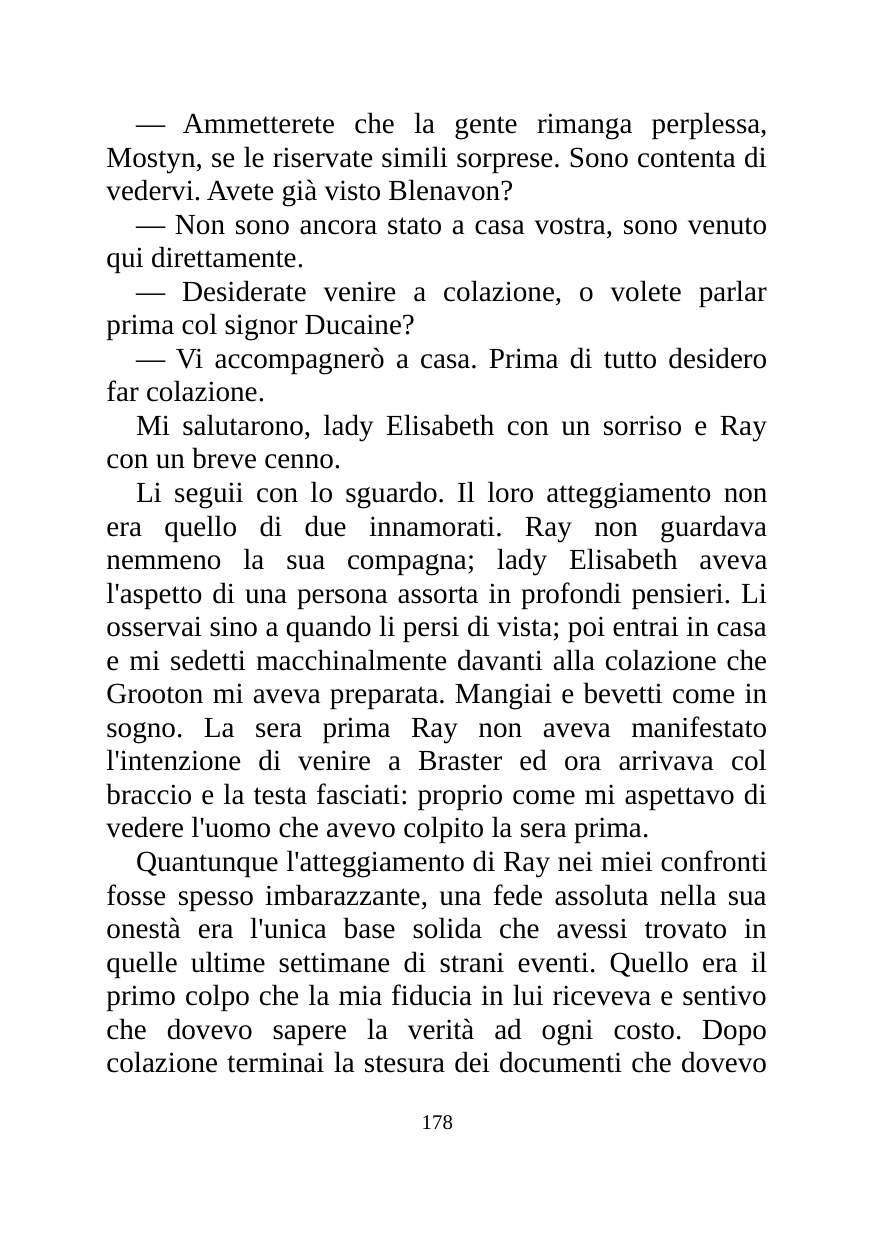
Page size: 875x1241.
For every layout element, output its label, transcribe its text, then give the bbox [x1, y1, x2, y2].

text — Desiderate venire a colazione, o volete parlar prima col signor Ducaine? [106, 274, 768, 341]
text — Vi accompagnerò a casa. Prima di tutto desidero far colazione. [106, 341, 768, 408]
text Quantunque l'atteggiamento di Ray nei miei confronti fosse spesso imbarazzante, una fede assoluta nella sua onestà era l'unica base solida che avessi trovato in quelle ultime settimane di strani eventi. Quello era il primo colpo che la mia fiducia in lui riceveva e sentivo che dovevo sapere la verità ad ogni costo. Dopo colazione terminai la stesura dei documenti che dovevo [106, 844, 768, 1079]
text Li seguii con lo sguardo. Il loro atteggiamento non era quello di due innamorati. Ray non guardava nemmeno la sua compagna; lady Elisabeth aveva l'aspetto di una persona assorta in profondi pensieri. Li osservai sino a quando li persi di vista; poi entrai in casa e mi sedetti macchinalmente davanti alla colazione che Grooton mi aveva preparata. Mangiai e bevetti come in sogno. La sera prima Ray non aveva manifestato l'intenzione di venire a Braster ed ora arrivava col braccio e la testa fasciati: proprio come mi aspettavo di vedere l'uomo che avevo colpito la sera prima. [106, 475, 768, 844]
text — Ammetterete che la gente rimanga perplessa, Mostyn, se le riservate simili sorprese. Sono contenta di vedervi. Avete già visto Blenavon? [106, 106, 768, 207]
text — Non sono ancora stato a casa vostra, sono venuto qui direttamente. [106, 207, 768, 274]
text Mi salutarono, lady Elisabeth con un sorriso e Ray con un breve cenno. [106, 408, 768, 475]
